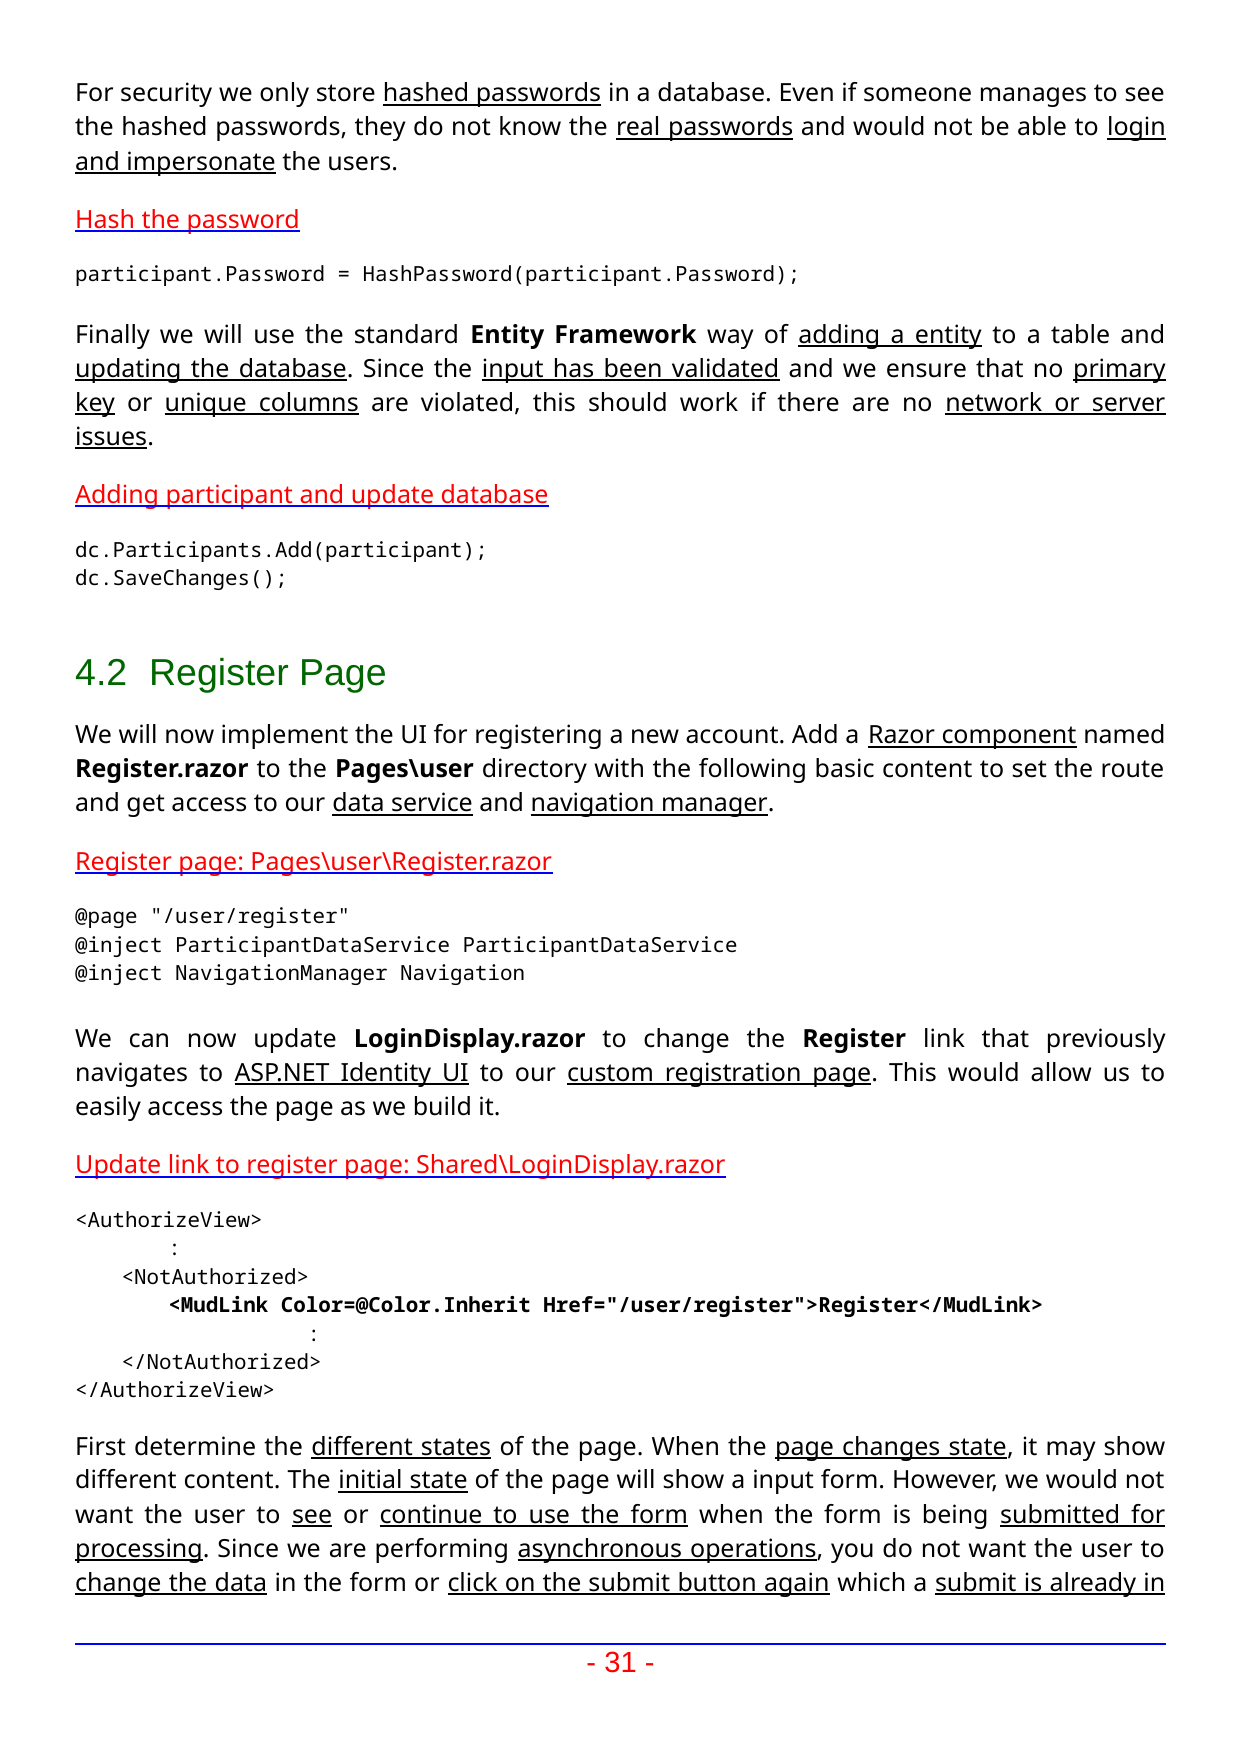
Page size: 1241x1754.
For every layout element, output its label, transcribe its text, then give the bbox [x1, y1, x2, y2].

text We can now update LoginDisplay.razor to change the Register link that previously navigates to ASP.NET Identity UI to our custom registration page. This would allow us to easily access the page as we build it. [75, 1021, 1166, 1123]
text Adding participant and update database [75, 477, 1166, 511]
text Register page: Pages\user\Register.razor [75, 843, 1166, 877]
text participant.Password = HashPassword(participant.Password); [75, 259, 1166, 288]
text We will now implement the UI for registering a new account. Add a Razor component named Register.razor to the Pages\user directory with the following basic content to set the route and get access to our data service and navigation manager. [75, 717, 1166, 819]
text : [75, 1319, 1166, 1347]
text 4.2 Register Page [75, 650, 1166, 693]
text : [75, 1233, 1166, 1262]
text </AuthorizeView> [75, 1376, 1166, 1404]
text <MudLink Color=@Color.Inherit Href="/user/register">Register</MudLink> [75, 1290, 1166, 1319]
text @page "/user/register" [75, 901, 1166, 930]
text Finally we will use the standard Entity Framework way of adding a entity to a table and updating the database. Since the input has been validated and we ensure that no primary key or unique columns are violated, this should work if there are no network or server issues. [75, 316, 1166, 452]
text @inject ParticipantDataService ParticipantDataService [75, 930, 1166, 958]
text For security we only store hashed passwords in a database. Even if someone manages to see the hashed passwords, they do not know the real passwords and would not be able to login and impersonate the users. [75, 75, 1166, 177]
text <NotAuthorized> [75, 1262, 1166, 1290]
text </NotAuthorized> [75, 1347, 1166, 1376]
text First determine the different states of the page. When the page changes state, it may show different content. The initial state of the page will show a input form. However, we would not want the user to see or continue to use the form when the form is being submitted for processing. Since we are performing asynchronous operations, you do not want the user to change the data in the form or click on the submit button again which a submit is already in [75, 1428, 1166, 1598]
text dc.Participants.Add(participant); [75, 535, 1166, 563]
text Hash the password [75, 201, 1166, 235]
text Update link to register page: Shared\LoginDisplay.razor [75, 1147, 1166, 1181]
text dc.SaveChanges(); [75, 563, 1166, 592]
text @inject NavigationManager Navigation [75, 958, 1166, 987]
text <AuthorizeView> [75, 1205, 1166, 1233]
